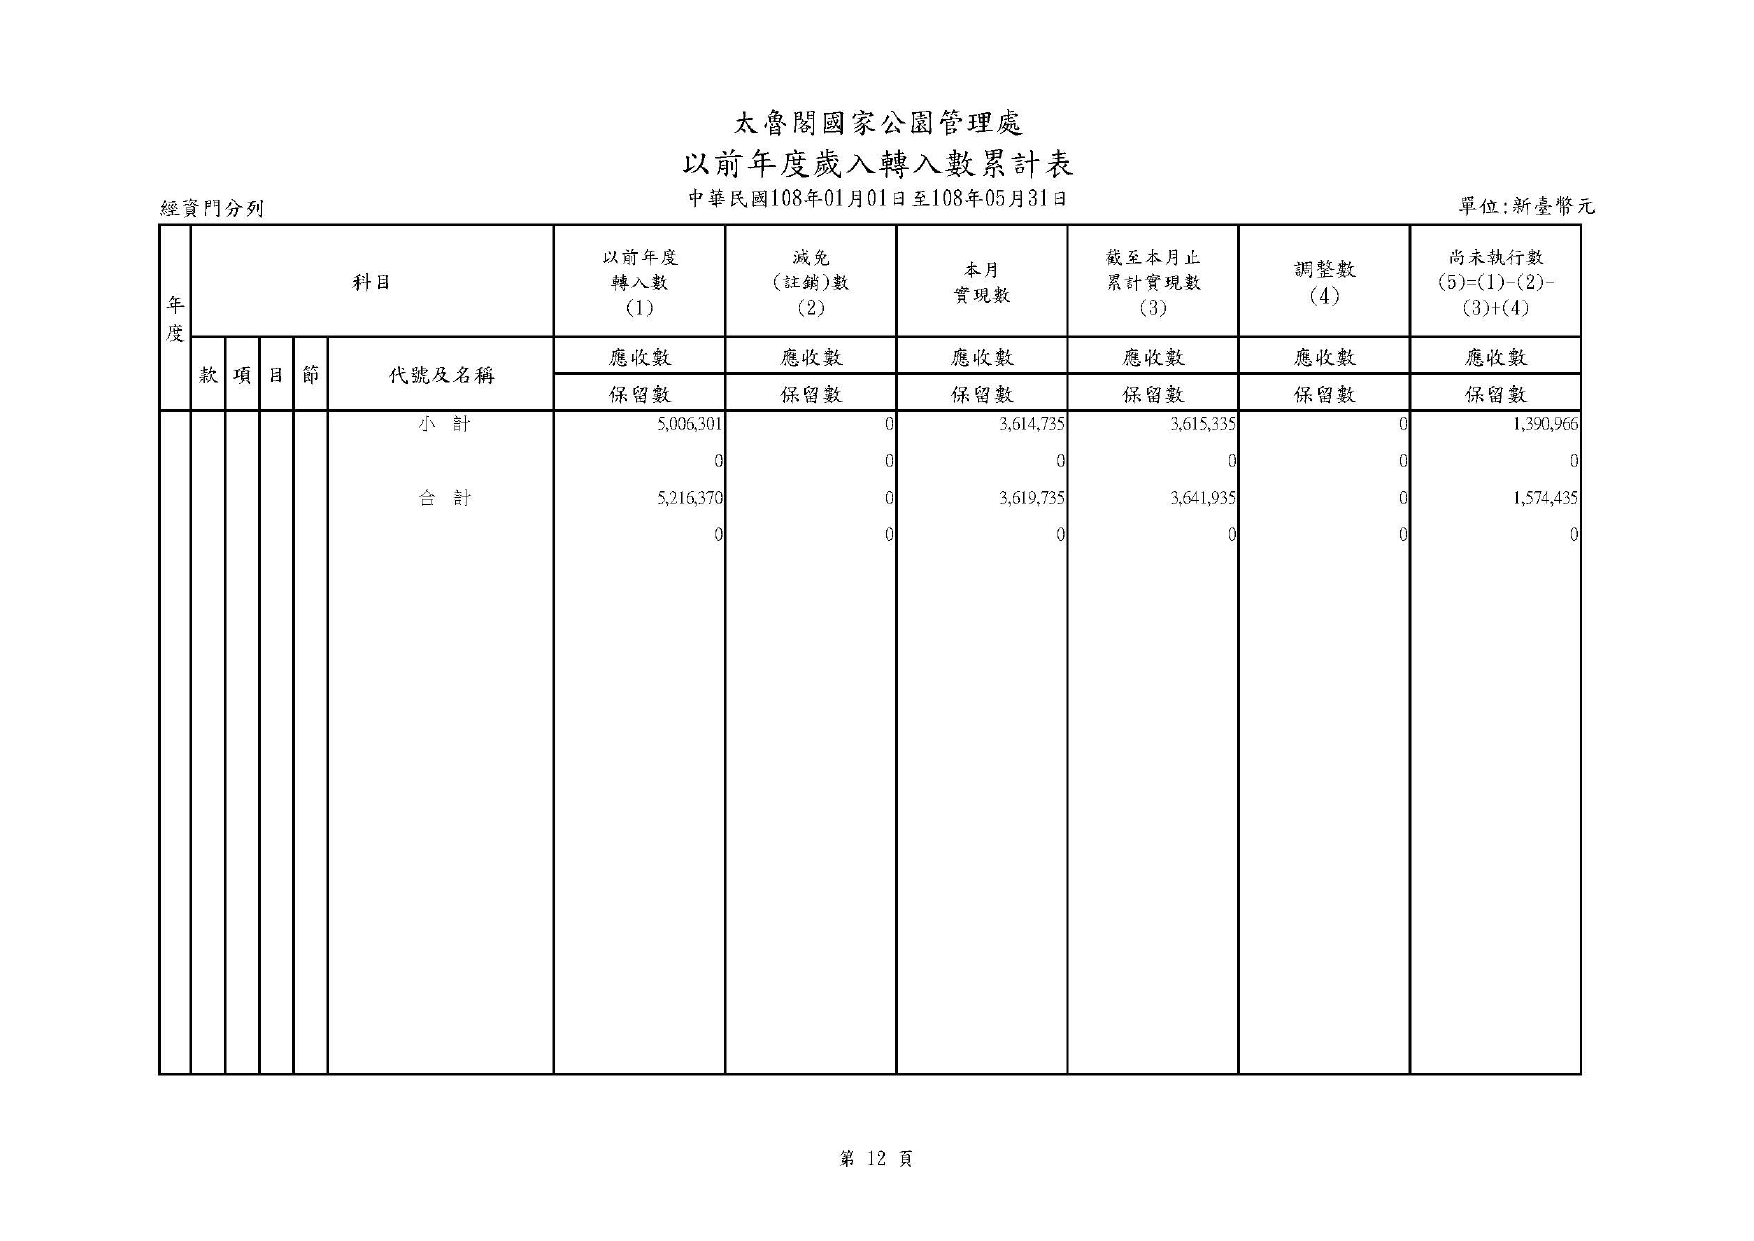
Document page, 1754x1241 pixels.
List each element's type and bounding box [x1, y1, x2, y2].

picture [59, 59, 1695, 1216]
